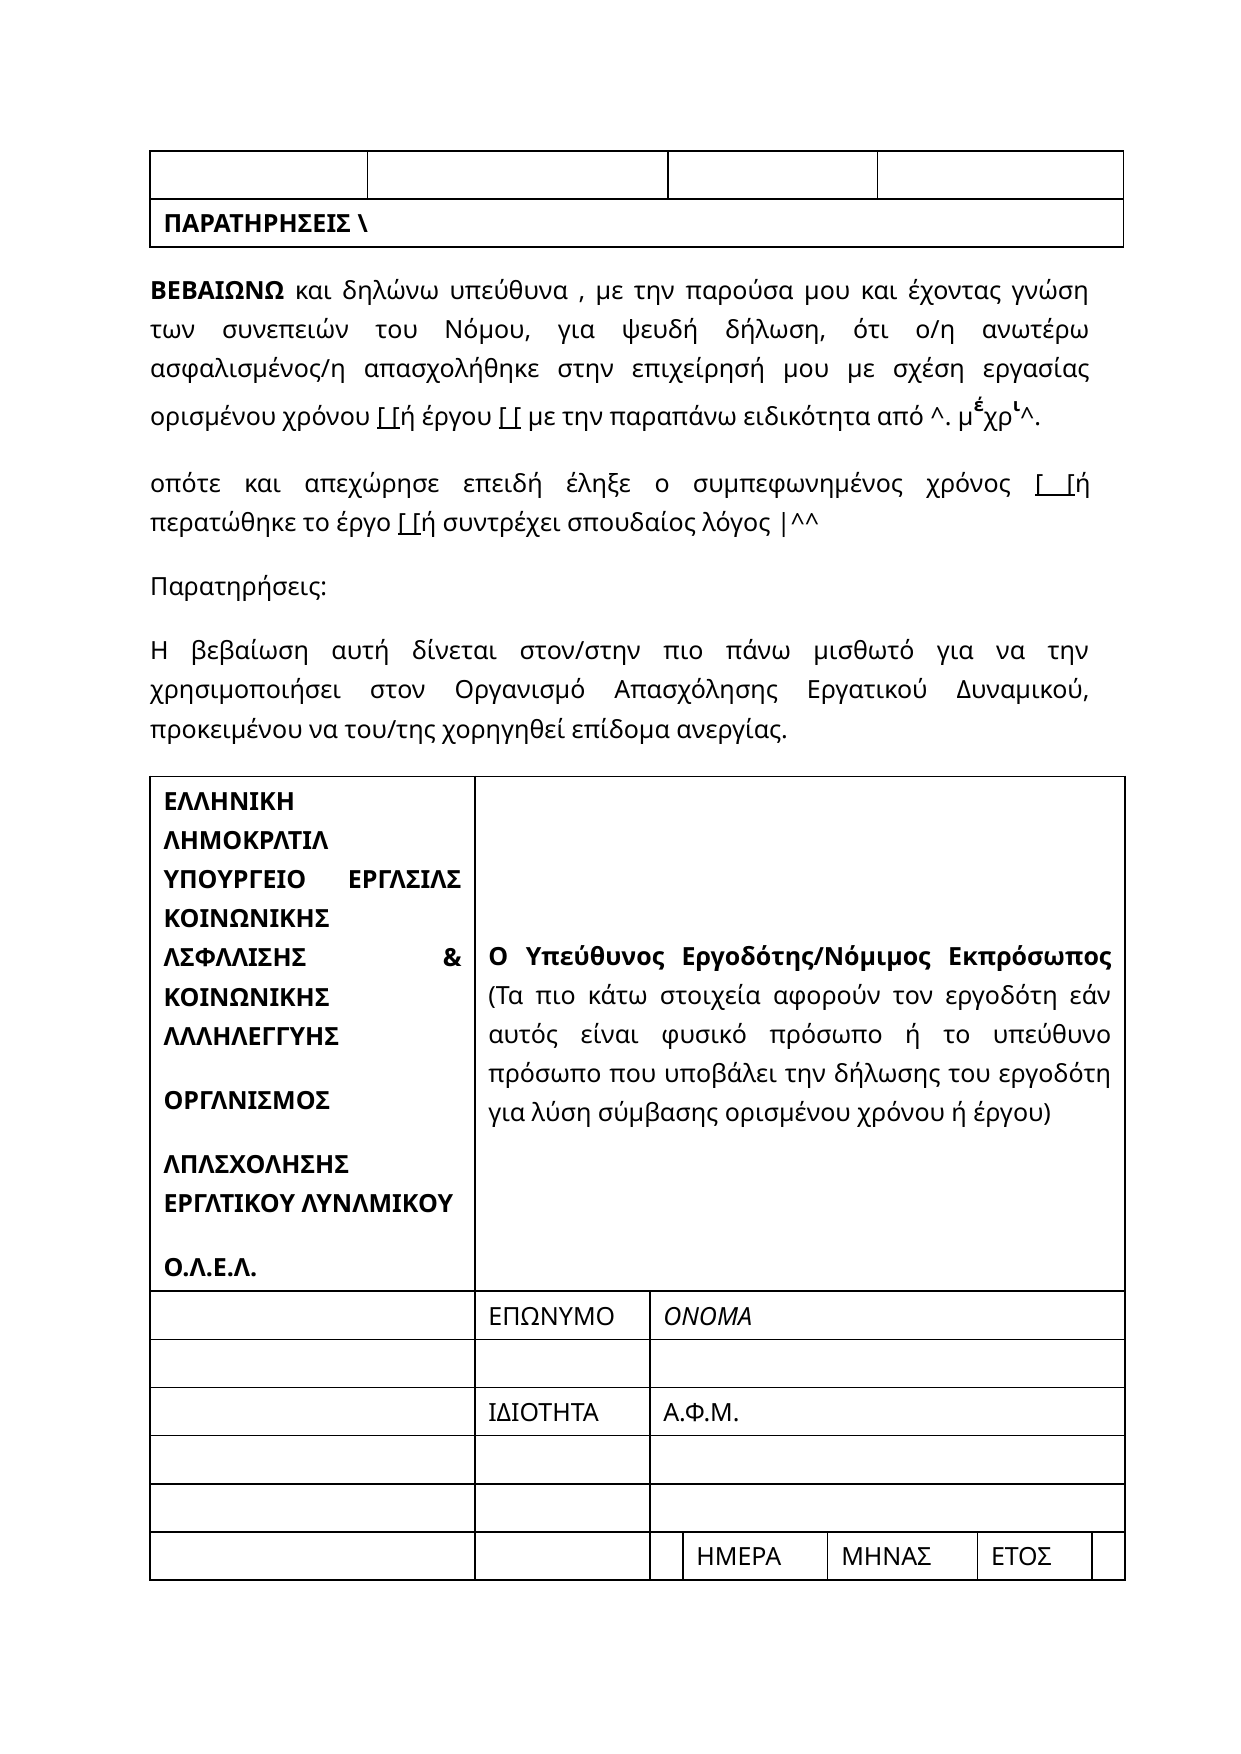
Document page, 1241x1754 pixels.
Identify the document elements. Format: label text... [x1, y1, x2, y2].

table_cell [1093, 1533, 1124, 1579]
table_header Ο Υπεύθυνος Εργοδότης/Νόμιμος Εκπρόσωπος (Τα πιο κάτω στοιχεία αφορούν τον εργοδότη εάν αυτός είναι φυσικό πρόσωπο ή το υπεύθυνο πρόσωπο που υποβάλει την δήλωσης του εργοδότη για λύση σύμβασης ορισμένου χρόνου ή έργου) [476, 777, 1124, 1290]
table_cell ΕΤΟΣ [978, 1533, 1091, 1579]
table_cell [651, 1436, 1124, 1483]
table_cell [151, 1533, 474, 1579]
text Η βεβαίωση αυτή δίνεται στον/στην πιο πάνω μισθωτό για να την χρησιμοποιήσει στον Οργανισμό Απασχόλησης Εργατικού Δυναμικού, προκειμένου να του/της χορηγηθεί επίδομα ανεργίας. [150, 633, 1090, 745]
table_cell [651, 1340, 1124, 1387]
table_cell [151, 1388, 474, 1435]
table_cell [476, 1533, 649, 1579]
table_cell [651, 1485, 1124, 1531]
text οπότε και απεχώρησε επειδή έληξε ο συμπεφωνημένος χρόνος [ [ή περατώθηκε το έργο [ [ή συντρέχει σπουδαίος λόγος |^^ [150, 466, 1090, 539]
table_cell [476, 1436, 649, 1483]
table_cell ΠΑΡΑΤΗΡΗΣΕΙΣ \ [151, 200, 1123, 246]
table_cell [151, 1485, 474, 1531]
table_cell ΕΠΩΝΥΜΟ [476, 1292, 649, 1338]
text ΒΕΒΑΙΩΝΩ και δηλώνω υπεύθυνα , με την παρούσα μου και έχοντας γνώση των συνεπειών του Νόμου, για ψευδή δήλωση, ότι ο/η ανωτέρω ασφαλισμένος/η απασχολήθηκε στην επιχείρησή μου με σχέση εργασίας ορισμένου χρόνου [ [ή έργου [ [ με την παραπάνω ειδικότητα από ^. μέχρι^. [150, 273, 1090, 434]
table_cell [368, 152, 667, 198]
table_cell [151, 152, 367, 198]
table_cell [669, 152, 877, 198]
table_cell [151, 1436, 474, 1483]
table_cell [651, 1533, 682, 1579]
table_cell [476, 1485, 649, 1531]
table_cell ΜΗΝΑΣ [828, 1533, 977, 1579]
table_header ΕΛΛΗΝΙΚΗ ΛΗΜΟΚΡΛΤΙΛ ΥΠΟΥΡΓΕΙΟ ΕΡΓΛΣΙΛΣ ΚΟΙΝΩΝΙΚΗΣ ΛΣΦΛΛΙΣΗΣ & ΚΟΙΝΩΝΙΚΗΣ ΛΛΛΗΛΕΓΓΥΗΣ ΟΡΓΛΝΙΣΜΟΣ ΛΠΛΣΧΟΛΗΣΗΣ ΕΡΓΛΤΙΚΟΥ ΛΥΝΛΜΙΚΟΥ Ο.Λ.Ε.Λ. [151, 777, 474, 1290]
table_cell ΟΝΟΜΑ [651, 1292, 1124, 1338]
table_cell [151, 1340, 474, 1387]
table_cell [151, 1292, 474, 1338]
table_cell ΙΔΙΟΤΗΤΑ [476, 1388, 649, 1435]
table_cell [878, 152, 1123, 198]
table_cell ΗΜΕΡΑ [684, 1533, 827, 1579]
table_cell [476, 1340, 649, 1387]
text Παρατηρήσεις: [150, 569, 1090, 603]
table_cell Α.Φ.Μ. [651, 1388, 1124, 1435]
